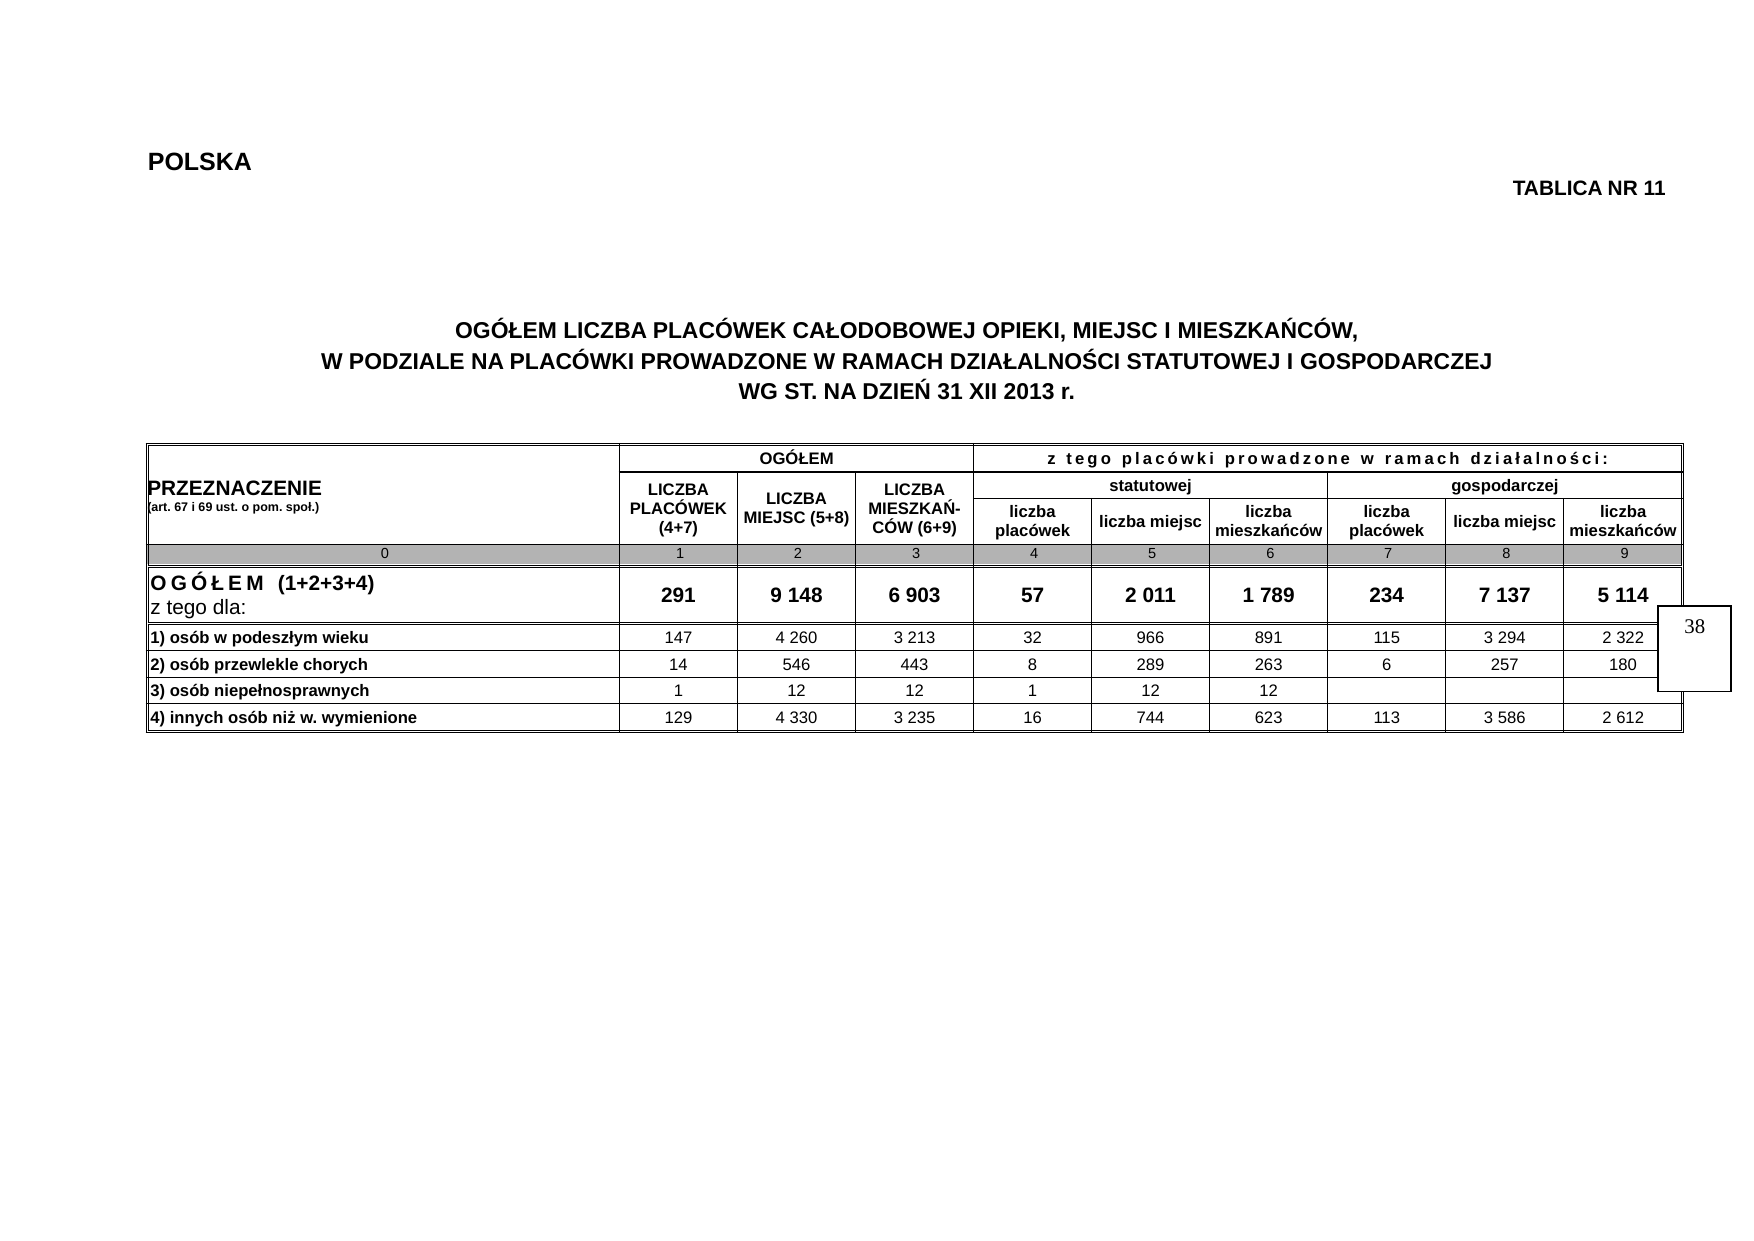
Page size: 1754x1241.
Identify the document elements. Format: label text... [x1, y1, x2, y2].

table_cell 3 213 [856, 625, 973, 650]
table_cell liczba placówek [1328, 499, 1445, 543]
table_cell LICZBA MIESZKAŃ- CÓW (6+9) [856, 473, 973, 543]
table_cell 113 [1328, 704, 1445, 730]
table_cell 6 [1210, 545, 1327, 564]
table_cell 32 [974, 625, 1091, 650]
table_cell 234 [1328, 568, 1445, 622]
table_cell LICZBA MIEJSC (5+8) [738, 473, 855, 543]
table_cell 2) osób przewlekle chorych [149, 651, 619, 677]
table_cell 6 903 [856, 568, 973, 622]
table_cell 291 [620, 568, 737, 622]
table_header PRZEZNACZENIE (art. 67 i 69 ust. o pom. społ.) [149, 446, 619, 543]
table_cell 3 294 [1446, 625, 1563, 650]
table_cell 1 [620, 545, 737, 564]
table_cell 623 [1210, 704, 1327, 730]
table_cell 443 [856, 651, 973, 677]
table_cell liczba mieszkańców [1210, 499, 1327, 543]
table_header OGÓŁEM [620, 446, 973, 471]
subtitle W PODZIALE NA PLACÓWKI PROWADZONE W RAMACH DZIAŁALNOŚCI STATUTOWEJ I GOSPODARCZEJ [148, 348, 1665, 374]
table_cell 12 [1210, 678, 1327, 703]
table_cell 147 [620, 625, 737, 650]
table_cell 4 260 [738, 625, 855, 650]
table_cell 263 [1210, 651, 1327, 677]
table_cell 129 [620, 704, 737, 730]
table_cell 5 [1092, 545, 1209, 564]
table_cell 5 114 [1564, 568, 1681, 622]
table_cell 289 [1092, 651, 1209, 677]
table_cell statutowej [974, 473, 1327, 498]
table_cell 9 [1564, 545, 1681, 564]
table_cell 966 [1092, 625, 1209, 650]
table_cell 9 148 [738, 568, 855, 622]
text TABLICA NR 11 [148, 176, 1665, 199]
table_cell [1328, 678, 1445, 703]
table_cell 180 [1564, 651, 1657, 677]
table_cell 4 330 [738, 704, 855, 730]
table_cell 891 [1210, 625, 1327, 650]
table_cell LICZBA PLACÓWEK (4+7) [620, 473, 737, 543]
table_cell 2 011 [1092, 568, 1209, 622]
table_cell 115 [1328, 625, 1445, 650]
table_cell 6 [1328, 651, 1445, 677]
table_header z tego placówki prowadzone w ramach działalności: [974, 446, 1681, 471]
table_cell 57 [974, 568, 1091, 622]
table_cell 7 137 [1446, 568, 1563, 622]
table_cell 1) osób w podeszłym wieku [149, 625, 619, 650]
table_cell liczba placówek [974, 499, 1091, 543]
table_cell 2 [738, 545, 855, 564]
table_cell 744 [1092, 704, 1209, 730]
table_cell [1564, 678, 1681, 703]
table_cell 3 586 [1446, 704, 1563, 730]
table_cell liczba mieszkańców [1564, 499, 1681, 543]
table_cell 12 [1092, 678, 1209, 703]
table_cell 546 [738, 651, 855, 677]
table_cell 4) innych osób niż w. wymienione [149, 704, 619, 730]
table_cell 12 [738, 678, 855, 703]
table_cell 2 322 [1564, 625, 1657, 650]
table_cell 4 [974, 545, 1091, 564]
table_cell 8 [974, 651, 1091, 677]
table_cell 12 [856, 678, 973, 703]
table_cell 3 [856, 545, 973, 564]
table_cell 2 612 [1564, 704, 1681, 730]
table_cell liczba miejsc [1092, 499, 1209, 543]
subtitle WG ST. NA DZIEŃ 31 XII 2013 r. [148, 378, 1665, 404]
table_cell [1446, 678, 1563, 703]
table_cell 14 [620, 651, 737, 677]
table_cell 8 [1446, 545, 1563, 564]
subtitle OGÓŁEM LICZBA PLACÓWEK CAŁODOBOWEJ OPIEKI, MIEJSC I MIESZKAŃCÓW, [148, 317, 1665, 344]
table_cell OGÓŁEM (1+2+3+4) z tego dla: [149, 568, 619, 622]
table_cell liczba miejsc [1446, 499, 1563, 543]
table_cell 1 [620, 678, 737, 703]
table_cell 1 789 [1210, 568, 1327, 622]
table_cell 1 [974, 678, 1091, 703]
table_cell 3 235 [856, 704, 973, 730]
text POLSKA [148, 147, 1665, 176]
table_cell gospodarczej [1328, 473, 1681, 498]
table_cell 7 [1328, 545, 1445, 564]
table_cell 16 [974, 704, 1091, 730]
table_cell 257 [1446, 651, 1563, 677]
table_cell 3) osób niepełnosprawnych [149, 678, 619, 703]
table_cell 0 [149, 545, 619, 564]
